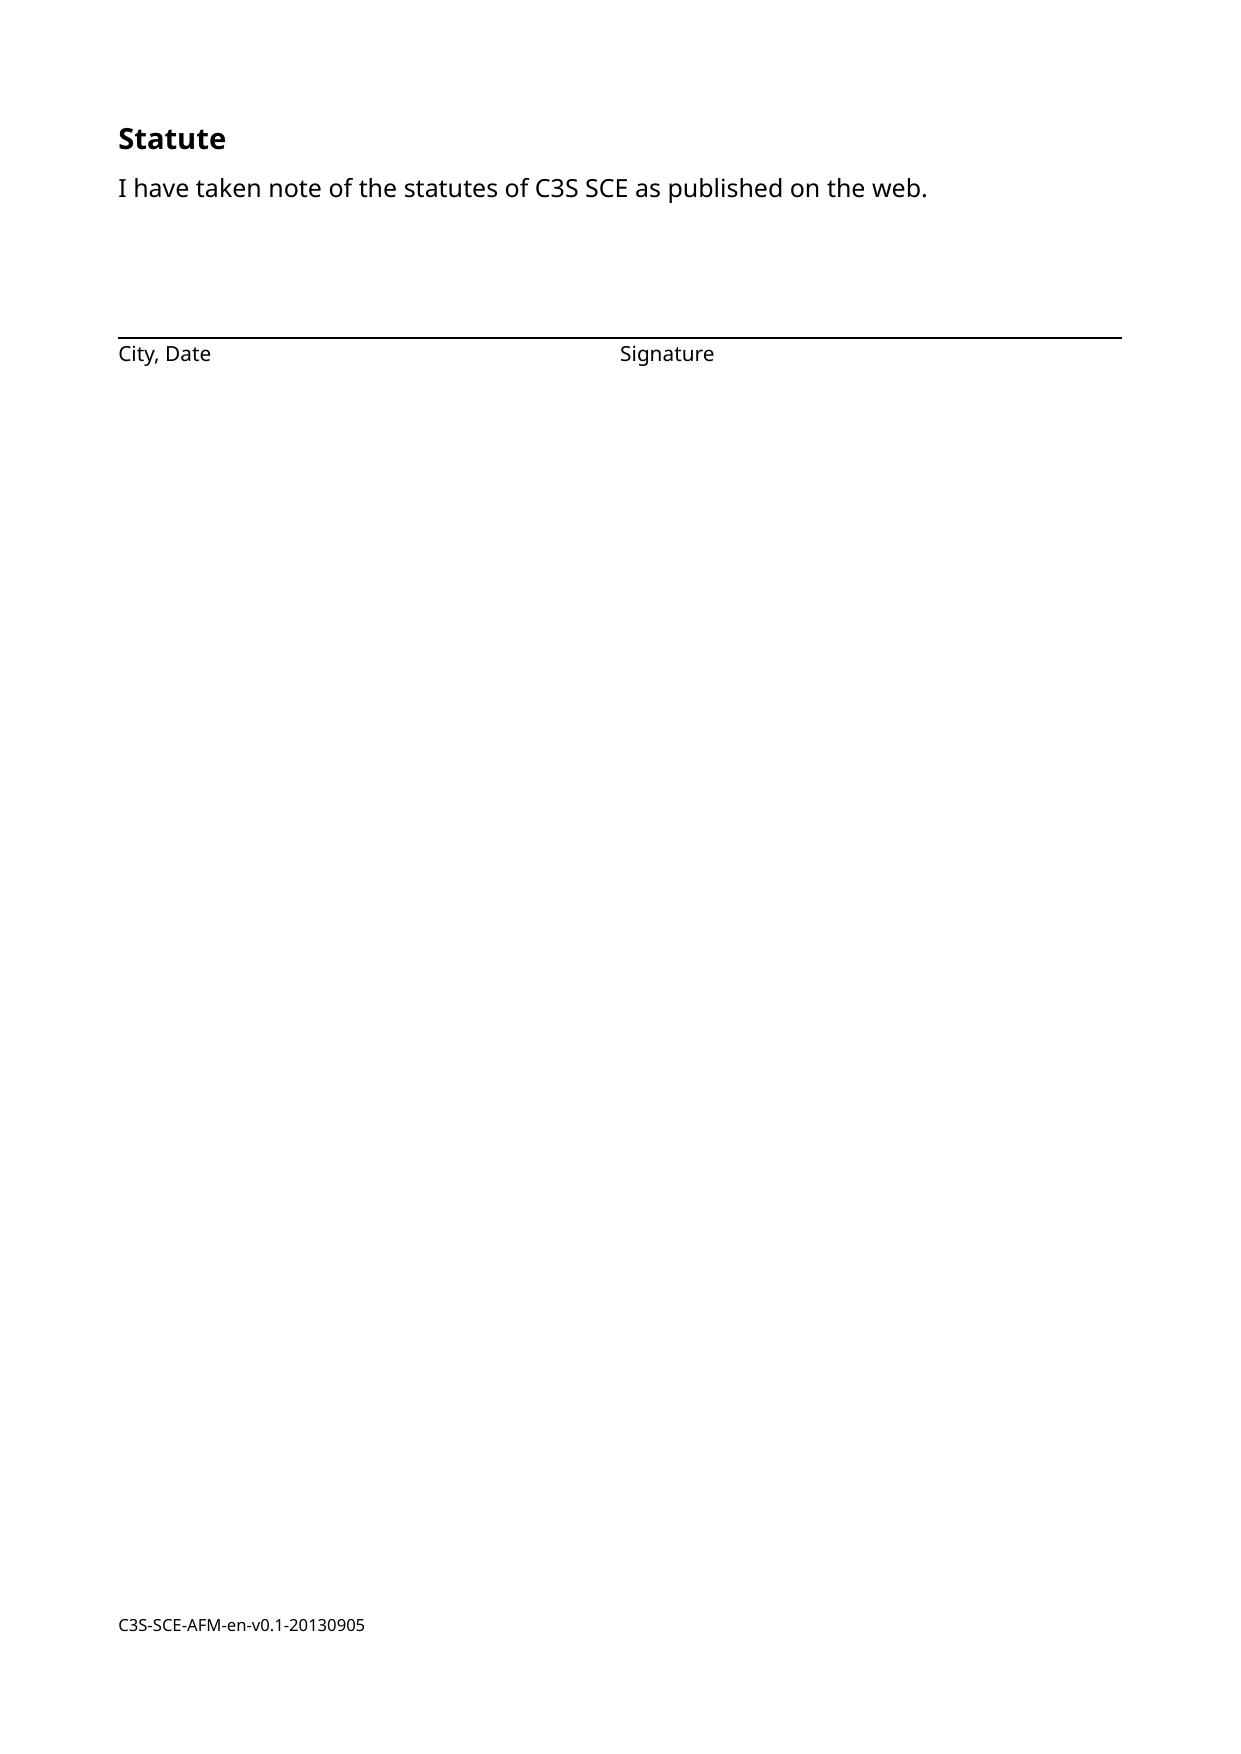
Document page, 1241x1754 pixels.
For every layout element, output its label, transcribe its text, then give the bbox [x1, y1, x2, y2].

table_header [620, 299, 1122, 337]
table_header [118, 299, 620, 337]
table_header Signature [620, 339, 1122, 367]
subtitle Statute [118, 118, 1122, 158]
table_header City, Date [118, 339, 620, 367]
text I have taken note of the statutes of C3S SCE as published on the web. [118, 170, 1122, 204]
